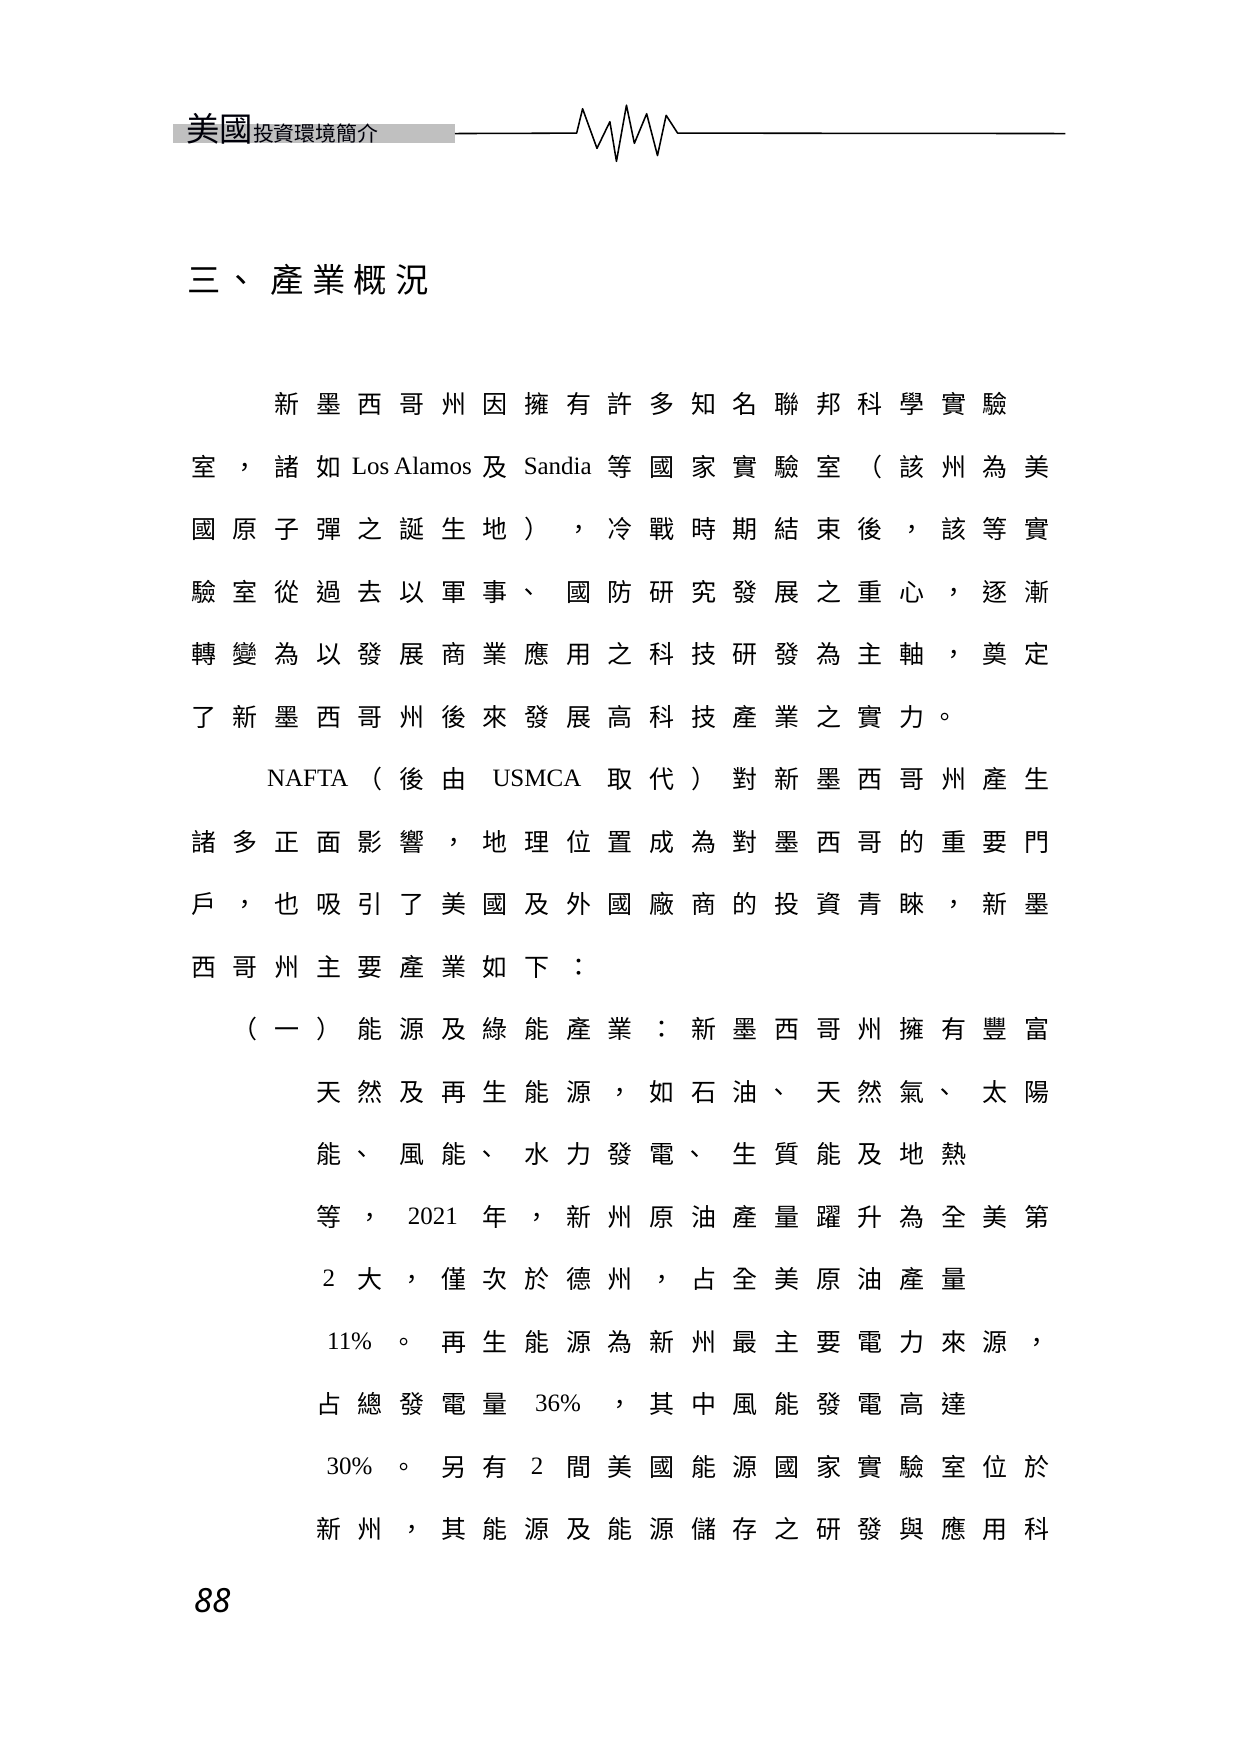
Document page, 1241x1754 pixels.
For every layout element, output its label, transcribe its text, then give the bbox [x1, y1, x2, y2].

text （一）能源及綠能產業：新墨西哥州擁有豐富天然及再生能源，如石油、天然氣、太陽能、風能、水力發電、生質能及地熱等，2021年，新州原油產量躍升為全美第2大，僅次於德州，占全美原油產量11%。再生能源為新州最主要電力來源，占總發電量36%，其中風能發電高達30%。另有2間美國能源國家實驗室位於新州，其能源及能源儲存之研發與應用科 [207, 986, 1058, 1549]
text NAFTA（後由USMCA取代）對新墨西哥州產生諸多正面影響，地理位置成為對墨西哥的重要門戶，也吸引了美國及外國廠商的投資青睞，新墨西哥州主要產業如下： [183, 736, 1058, 986]
text 新墨西哥州因擁有許多知名聯邦科學實驗室，諸如Los Alamos及Sandia等國家實驗室（該州為美國原子彈之誕生地），冷戰時期結束後，該等實驗室從過去以軍事、國防研究發展之重心，逐漸轉變為以發展商業應用之科技研發為主軸，奠定了新墨西哥州後來發展高科技產業之實力。 [183, 361, 1058, 736]
text 三、產業概況 [183, 236, 1058, 299]
